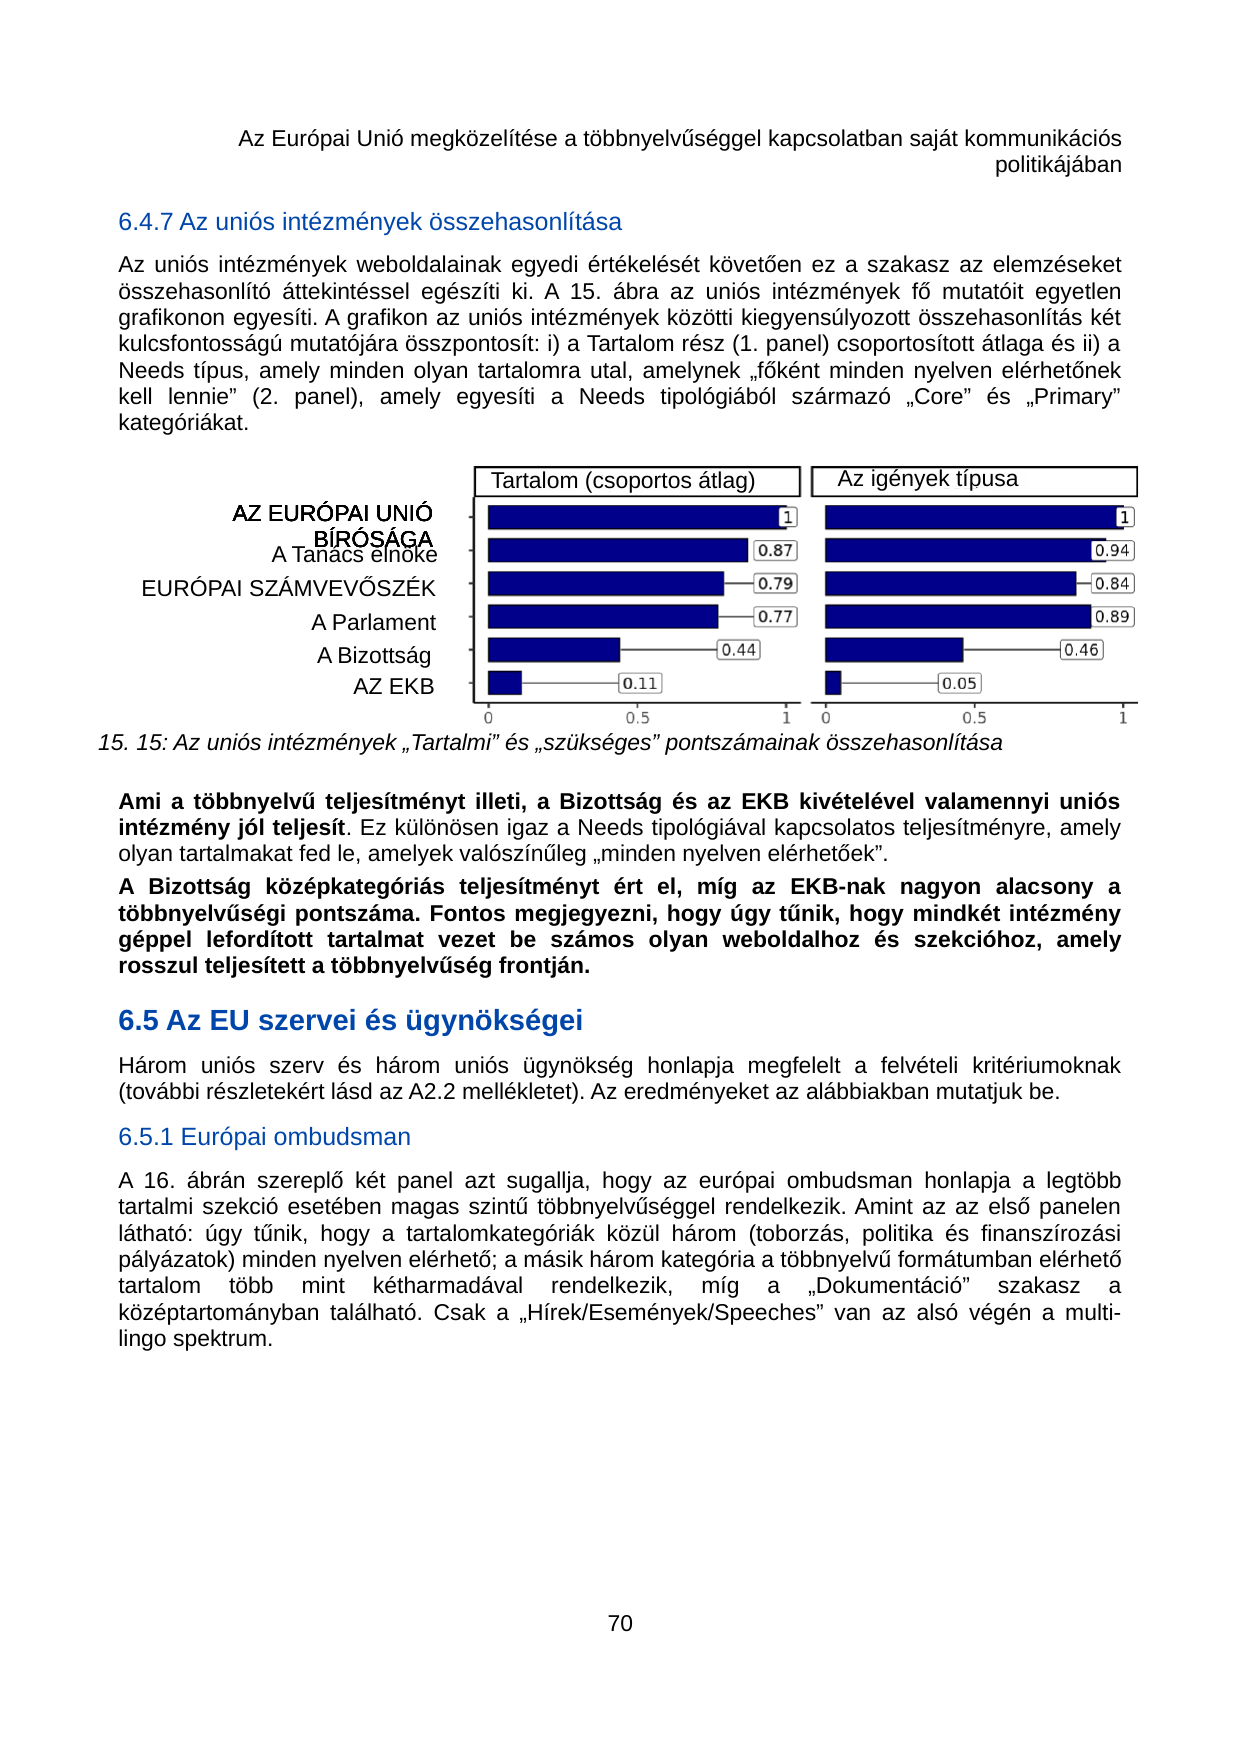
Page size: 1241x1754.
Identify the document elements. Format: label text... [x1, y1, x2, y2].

text A Bizottság középkategóriás teljesítményt ért el, míg az EKB-nak nagyon alacsony a többnyelvűségi pontszáma. Fontos megjegyezni, hogy úgy tűnik, hogy mindkét intézmény géppel lefordított tartalmat vezet be számos olyan weboldalhoz és szekcióhoz, amely rosszul teljesített a többnyelvűség frontján. [118, 873, 1122, 978]
subtitle 6.5 Az EU szervei és ügynökségei [118, 1003, 1122, 1036]
picture [466, 460, 1147, 729]
text Ami a többnyelvű teljesítményt illeti, a Bizottság és az EKB kivételével valamennyi uniós intézmény jól teljesít. Ez különösen igaz a Needs tipológiával kapcsolatos teljesítményre, amely olyan tartalmakat fed le, amelyek valószínűleg „minden nyelven elérhetőek”. [118, 788, 1122, 867]
text 15. 15: Az uniós intézmények „Tartalmi” és „szükséges” pontszámainak összehasonlítása [98, 729, 1146, 755]
text A 16. ábrán szereplő két panel azt sugallja, hogy az európai ombudsman honlapja a legtöbb tartalmi szekció esetében magas szintű többnyelvűséggel rendelkezik. Amint az az első panelen látható: úgy tűnik, hogy a tartalomkategóriák közül három (toborzás, politika és finanszírozási pályázatok) minden nyelven elérhető; a másik három kategória a többnyelvű formátumban elérhető tartalom több mint kétharmadával rendelkezik, míg a „Dokumentáció” szakasz a középtartományban található. Csak a „Hírek/Események/Speeches” van az alsó végén a multi-lingo spektrum. [118, 1167, 1122, 1351]
subtitle 6.5.1 Európai ombudsman [118, 1122, 1122, 1151]
subtitle 6.4.7 Az uniós intézmények összehasonlítása [118, 207, 1122, 236]
text Az uniós intézmények weboldalainak egyedi értékelését követően ez a szakasz az elemzéseket összehasonlító áttekintéssel egészíti ki. A 15. ábra az uniós intézmények fő mutatóit egyetlen grafikonon egyesíti. A grafikon az uniós intézmények közötti kiegyensúlyozott összehasonlítás két kulcsfontosságú mutatójára összpontosít: i) a Tartalom rész (1. panel) csoportosított átlaga és ii) a Needs típus, amely minden olyan tartalomra utal, amelynek „főként minden nyelven elérhetőnek kell lennie” (2. panel), amely egyesíti a Needs tipológiából származó „Core” és „Primary” kategóriákat. [118, 251, 1122, 436]
text Három uniós szerv és három uniós ügynökség honlapja megfelelt a felvételi kritériumoknak (további részletekért lásd az A2.2 mellékletet). Az eredményeket az alábbiakban mutatjuk be. [118, 1052, 1122, 1104]
